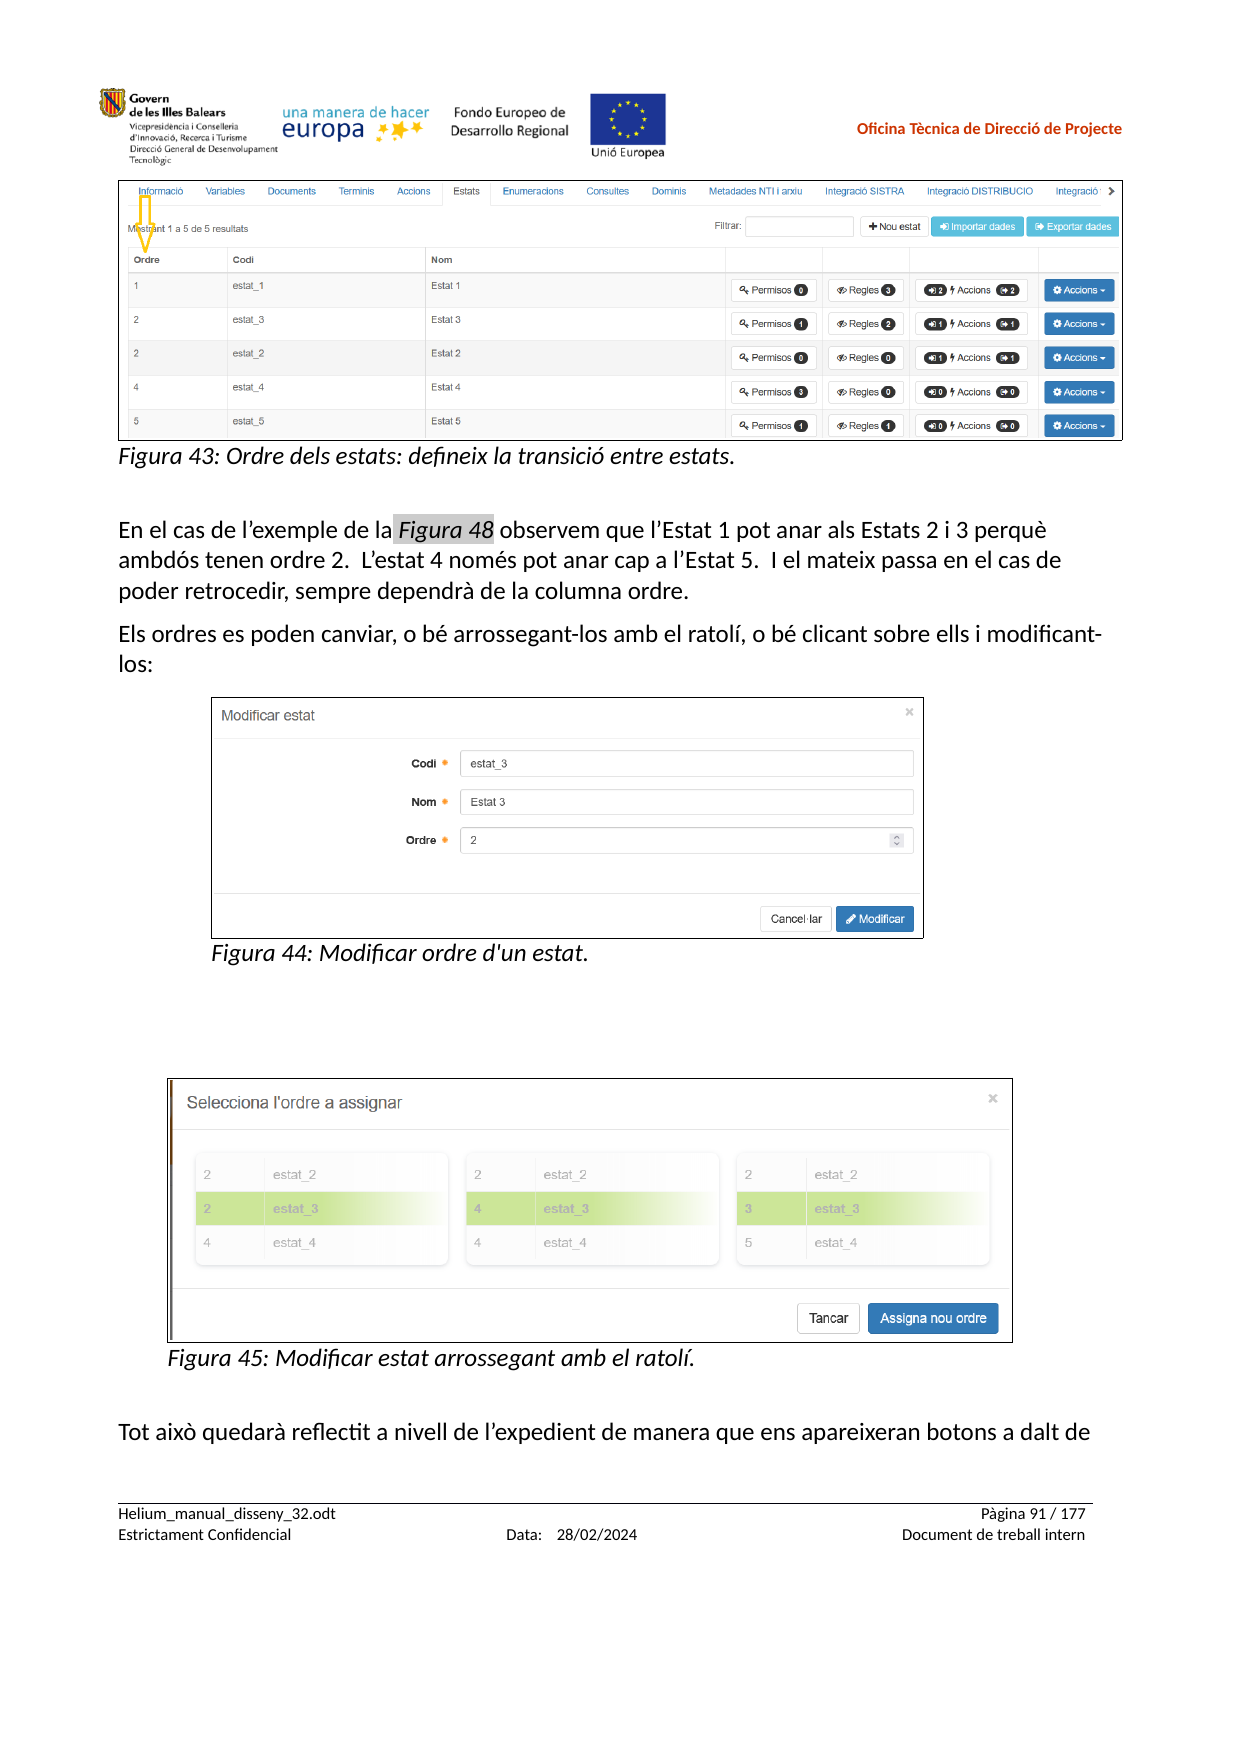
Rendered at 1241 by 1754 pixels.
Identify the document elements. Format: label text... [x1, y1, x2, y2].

picture [214, 700, 921, 935]
text [212, 698, 923, 938]
picture [99, 87, 668, 166]
picture [121, 183, 1119, 438]
text Els ordres es poden canviar, o bé arrossegant-los amb el ratolí, o bé clicant sobre ells i modificant-los: [118, 618, 1122, 679]
picture [170, 1080, 1010, 1340]
text Tot això quedarà reflectit a nivell de l’expedient de manera que ens apareixeran botons a dalt de [118, 1416, 1122, 1447]
text En el cas de l’exemple de la Figura 48 observem que l’Estat 1 pot anar als Estats 2 i 3 perquè ambdós tenen ordre 2. L’estat 4 només pot anar cap a l’Estat 5. I el mateix passa en el cas de poder retrocedir, sempre dependrà de la columna ordre. [118, 514, 1122, 606]
text [119, 181, 1122, 440]
text Figura 45: Modificar estat arrossegant amb el ratolí. [167, 1343, 1012, 1373]
text Figura 43: Ordre dels estats: defineix la transició entre estats. [118, 441, 1122, 471]
text Figura 44: Modificar ordre d'un estat. [211, 939, 923, 968]
